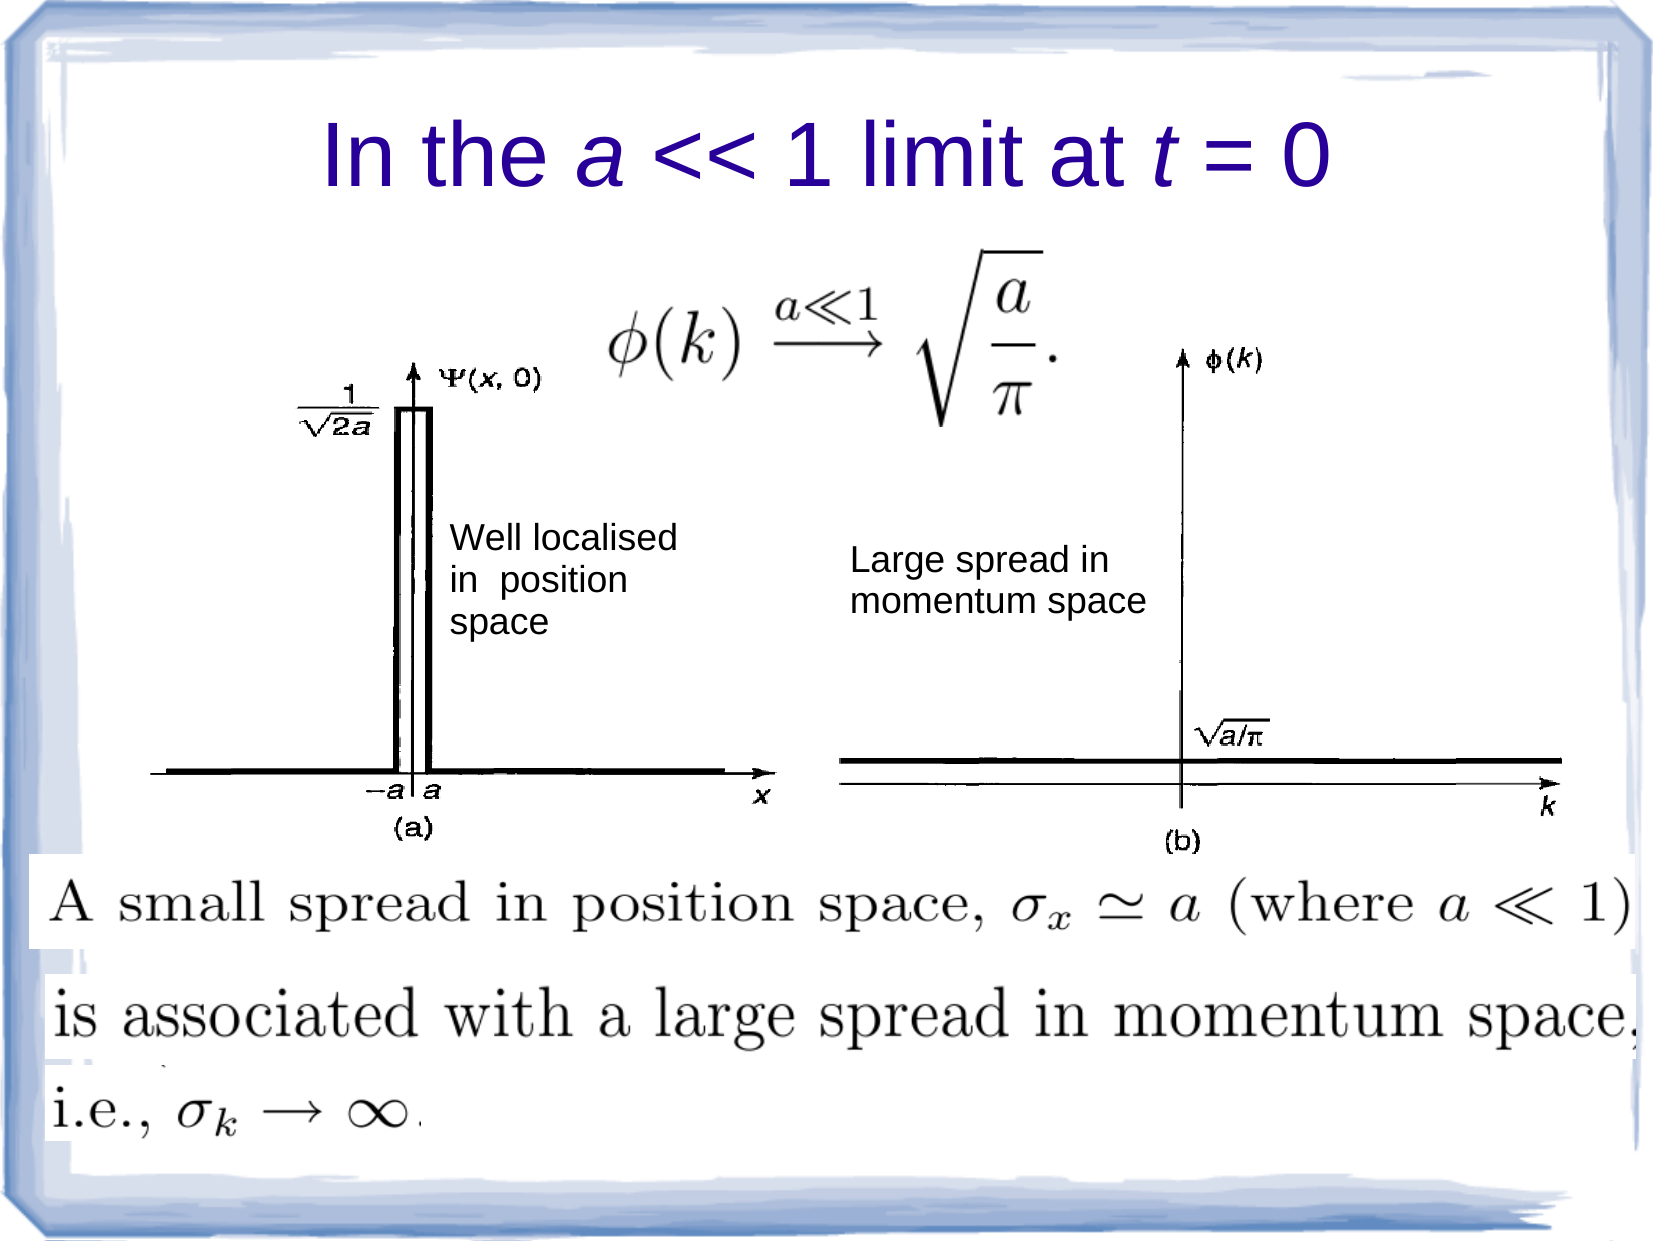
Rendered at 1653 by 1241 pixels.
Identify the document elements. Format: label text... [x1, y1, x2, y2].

title In the a << 1 limit at t = 0 [82, 49, 1571, 257]
text_box Well localised in position space [434, 509, 720, 651]
text_box Large spread in momentum space [835, 531, 1166, 630]
picture [0, 0, 1653, 1241]
